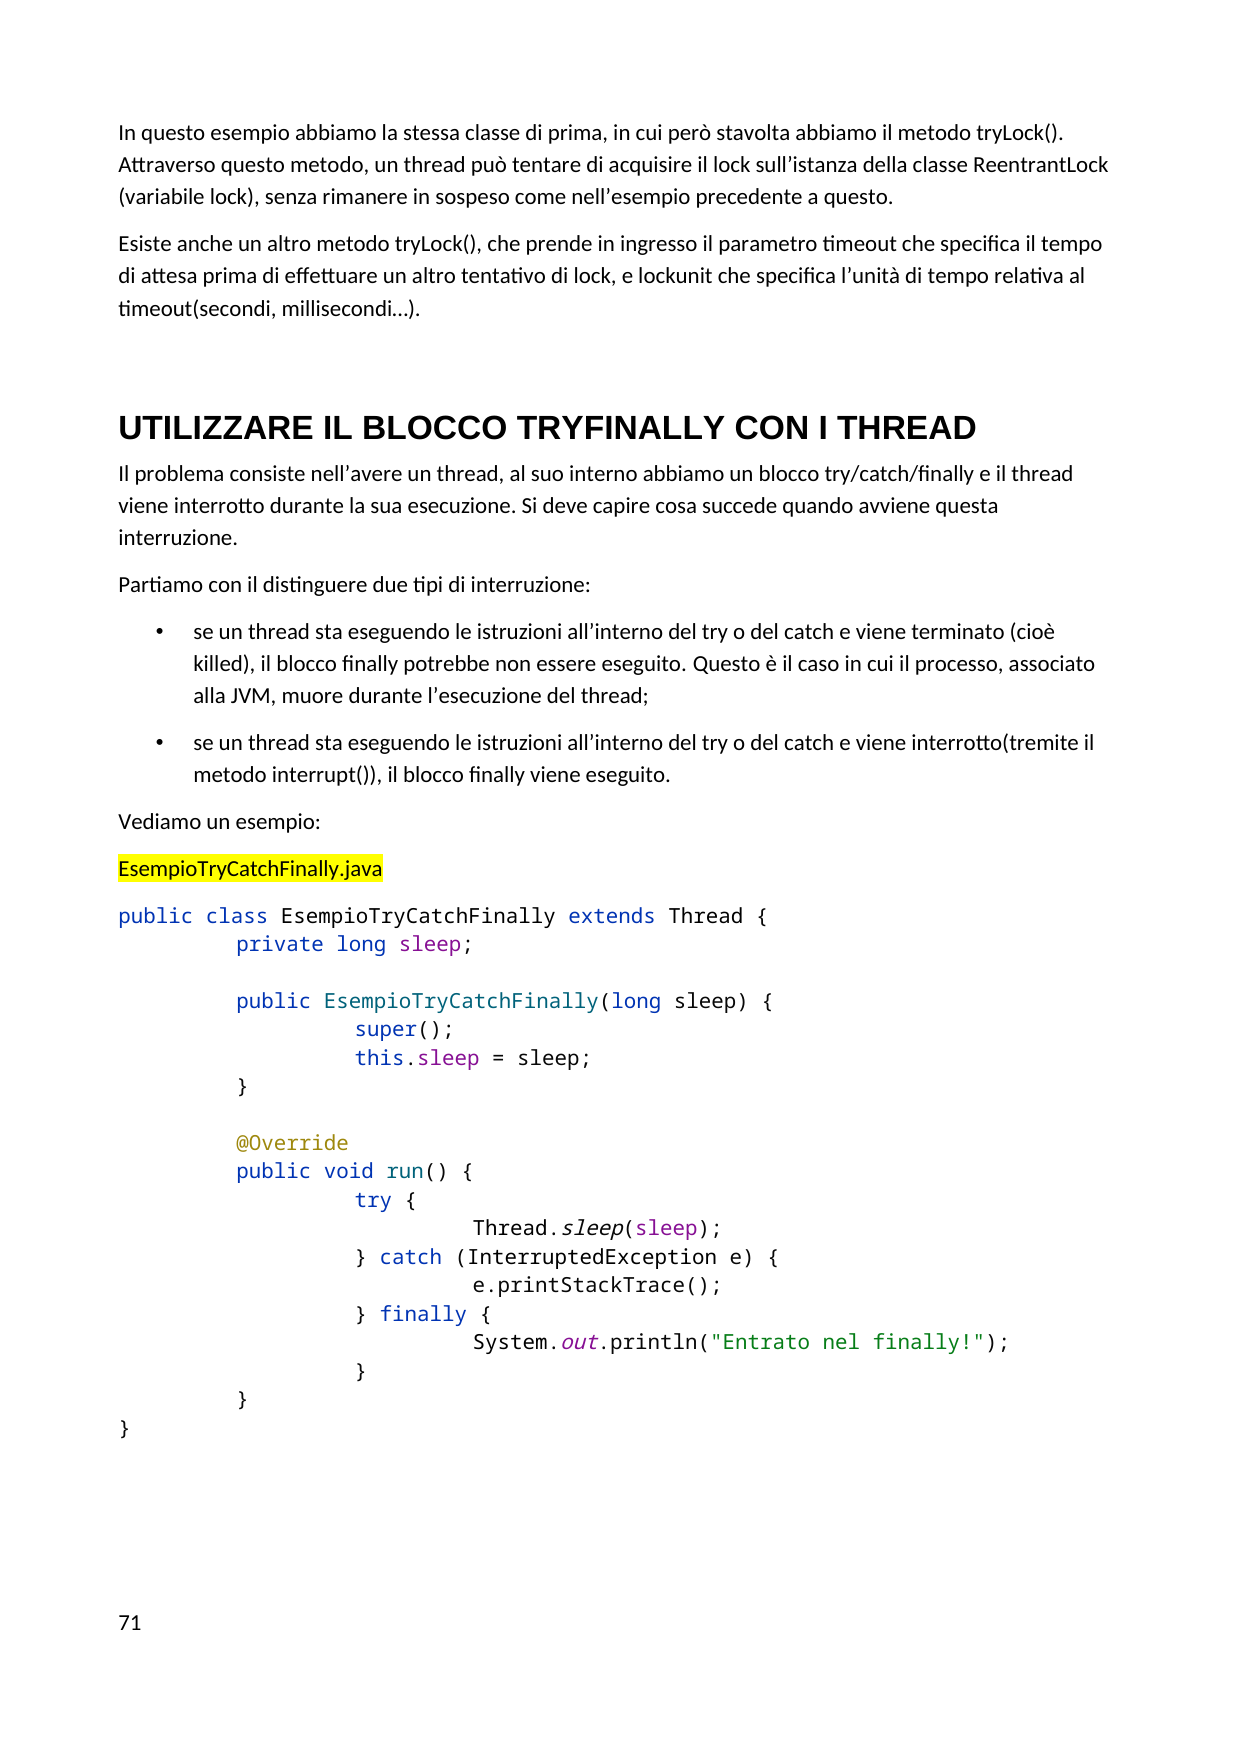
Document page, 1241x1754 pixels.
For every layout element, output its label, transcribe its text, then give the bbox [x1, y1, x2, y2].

list se un thread sta eseguendo le istruzioni all’interno del try o del catch e viene terminato (cioè killed), il blocco finally potrebbe non essere eseguito. Questo è il caso in cui il processo, associato alla JVM, muore durante l’esecuzione del thread; [156, 617, 1122, 709]
subtitle UTILIZZARE IL BLOCCO TRYFINALLY CON I THREAD [118, 408, 1122, 447]
text Esiste anche un altro metodo tryLock(), che prende in ingresso il parametro timeout che specifica il tempo di attesa prima di effettuare un altro tentativo di lock, e lockunit che specifica l’unità di tempo relativa al timeout(secondi, millisecondi…). [118, 229, 1122, 322]
text Partiamo con il distinguere due tipi di interruzione: [118, 570, 1122, 598]
text public class EsempioTryCatchFinally extends Thread { private long sleep; public EsempioTryCatchFinally(long sleep) { super(); this.sleep = sleep; } @Override public void run() { try { Thread.sleep(sleep); } catch (InterruptedException e) { e.printStackTrace(); } finally { System.out.println("Entrato nel finally!"); } } } [118, 901, 1122, 1441]
text In questo esempio abbiamo la stessa classe di prima, in cui però stavolta abbiamo il metodo tryLock(). Attraverso questo metodo, un thread può tentare di acquisire il lock sull’istanza della classe ReentrantLock (variabile lock), senza rimanere in sospeso come nell’esempio precedente a questo. [118, 118, 1122, 211]
text Vediamo un esempio: [118, 807, 1122, 835]
text EsempioTryCatchFinally.java [118, 854, 1122, 882]
text Il problema consiste nell’avere un thread, al suo interno abbiamo un blocco try/catch/finally e il thread viene interrotto durante la sua esecuzione. Si deve capire cosa succede quando avviene questa interruzione. [118, 459, 1122, 552]
list se un thread sta eseguendo le istruzioni all’interno del try o del catch e viene interrotto(tremite il metodo interrupt()), il blocco finally viene eseguito. [156, 728, 1122, 788]
